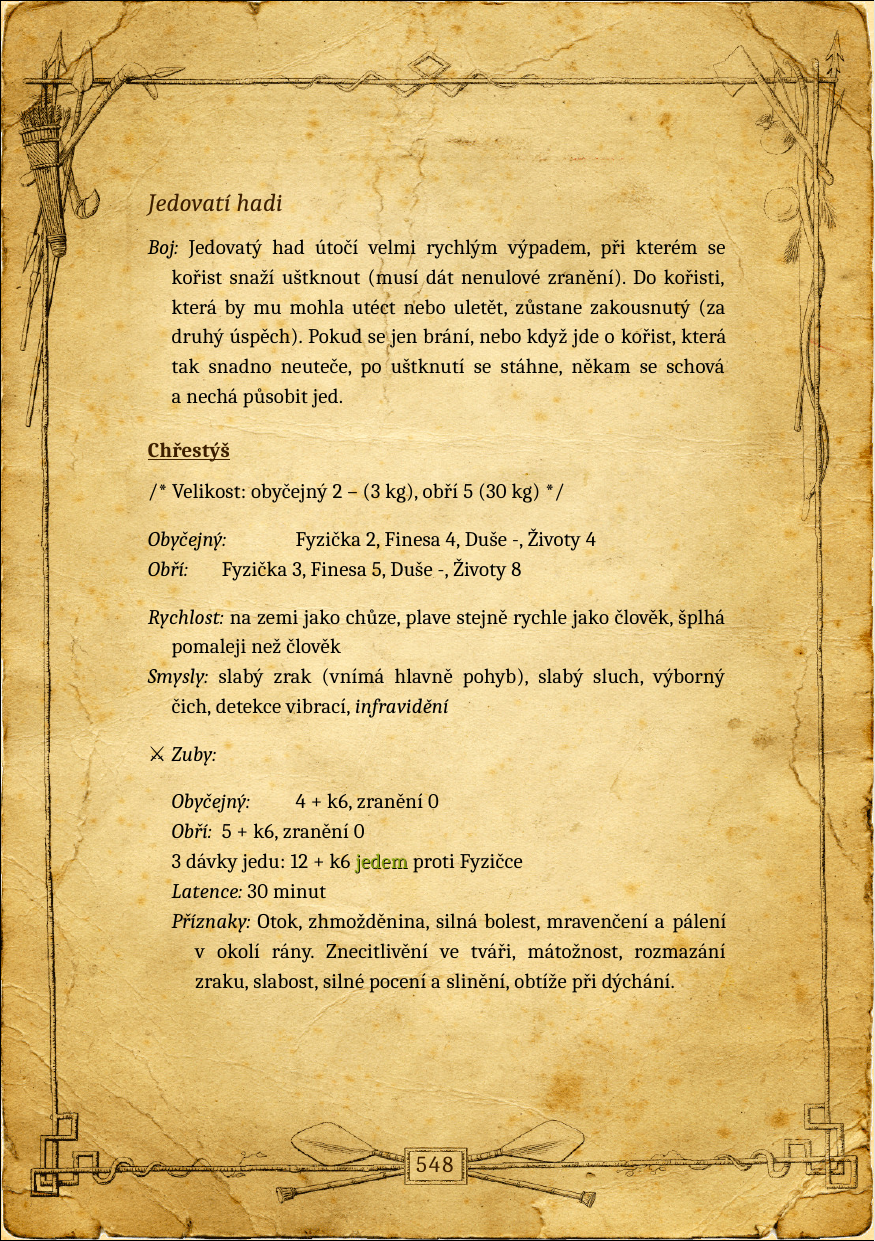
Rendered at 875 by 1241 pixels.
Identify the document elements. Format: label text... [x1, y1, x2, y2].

text ⚔ Zuby: [148, 743, 726, 767]
text Příznaky: Otok, zhmožděnina, silná bolest, mravenčení a⁠ pálení v⁠ okolí rány. Znecitlivění ve tváři, mátožnost, rozmazání zraku, slabost, silné pocení a⁠ slinění, obtíže při dýchání. [171, 910, 726, 993]
text Obyčejný: Fyzička 2, Finesa 4, Duše -, Životy 4 [148, 528, 726, 552]
text Smysly: slabý zrak (vnímá hlavně pohyb), slabý sluch, výborný čich, detekce vibrací, infravidění [148, 665, 726, 719]
subtitle Jedovatí hadi [148, 189, 726, 218]
text Rychlost: na zemi jako chůze, plave stejně rychle jako člověk, šplhá pomaleji než člověk [148, 605, 726, 659]
text 3 dávky jedu: 12 + k6 jedem proti Fyzičce [171, 850, 726, 874]
text /* Velikost: obyčejný 2 – (3 kg), obří 5 (30 kg) */ [148, 480, 726, 504]
picture [1, 1, 874, 1240]
text Latence: 30 minut [171, 880, 726, 904]
text Obyčejný: 4 + k6, zranění 0 [171, 790, 726, 814]
text Obří: Fyzička 3, Finesa 5, Duše -, Životy 8 [148, 558, 726, 582]
subtitle Chřestýš [148, 438, 726, 462]
text Boj: Jedovatý had útočí velmi rychlým výpadem, při kterém se kořist snaží uštknout (musí dát nenulové zranění). Do kořisti, která by mu mohla utéct nebo uletět, zůstane zakousnutý (za druhý úspěch). Pokud se jen brání, nebo když jde o⁠ kořist, která tak snadno neuteče, po uštknutí se stáhne, někam se schová a⁠ nechá působit jed. [148, 236, 726, 409]
text Obří: 5 + k6, zranění 0 [171, 820, 726, 844]
